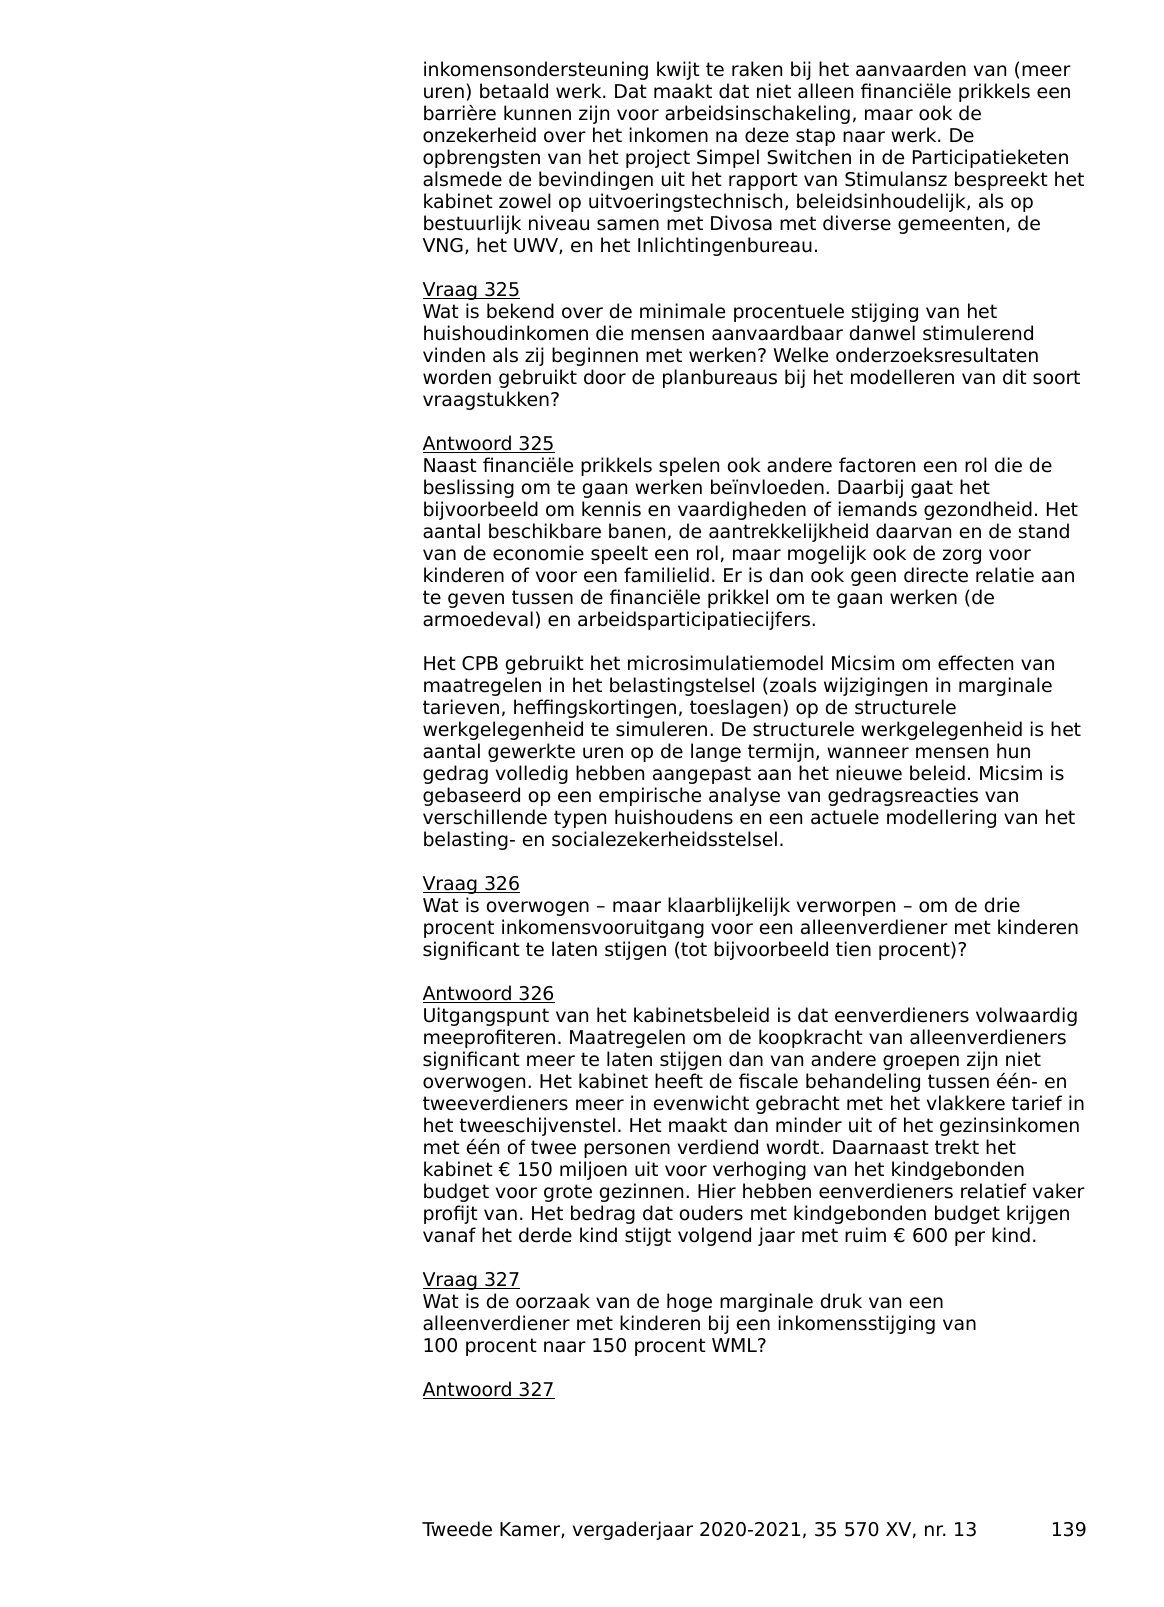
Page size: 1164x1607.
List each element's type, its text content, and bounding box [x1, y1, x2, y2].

text Vraag 327 [422, 1269, 1087, 1291]
text Het CPB gebruikt het microsimulatiemodel Micsim om effecten van maatregelen in het belastingstelsel (zoals wijzigingen in marginale tarieven, heffingskortingen, toeslagen) op de structurele werkgelegenheid te simuleren. De structurele werkgelegenheid is het aantal gewerkte uren op de lange termijn, wanneer mensen hun gedrag volledig hebben aangepast aan het nieuwe beleid. Micsim is gebaseerd op een empirische analyse van gedragsreacties van verschillende typen huishoudens en een actuele modellering van het belasting- en socialezekerheidsstelsel. [422, 653, 1087, 851]
text Antwoord 327 [422, 1379, 1087, 1401]
text Naast financiële prikkels spelen ook andere factoren een rol die de beslissing om te gaan werken beïnvloeden. Daarbij gaat het bijvoorbeeld om kennis en vaardigheden of iemands gezondheid. Het aantal beschikbare banen, de aantrekkelijkheid daarvan en de stand van de economie speelt een rol, maar mogelijk ook de zorg voor kinderen of voor een familielid. Er is dan ook geen directe relatie aan te geven tussen de financiële prikkel om te gaan werken (de armoedeval) en arbeidsparticipatiecijfers. [422, 455, 1087, 631]
text Antwoord 325 [422, 433, 1087, 455]
text Uitgangspunt van het kabinetsbeleid is dat eenverdieners volwaardig meeprofiteren. Maatregelen om de koopkracht van alleenverdieners significant meer te laten stijgen dan van andere groepen zijn niet overwogen. Het kabinet heeft de fiscale behandeling tussen één- en tweeverdieners meer in evenwicht gebracht met het vlakkere tarief in het tweeschijvenstel. Het maakt dan minder uit of het gezinsinkomen met één of twee personen verdiend wordt. Daarnaast trekt het kabinet € 150 miljoen uit voor verhoging van het kindgebonden budget voor grote gezinnen. Hier hebben eenverdieners relatief vaker profijt van. Het bedrag dat ouders met kindgebonden budget krijgen vanaf het derde kind stijgt volgend jaar met ruim € 600 per kind. [422, 1005, 1087, 1247]
text Vraag 326 [422, 873, 1087, 895]
text Wat is bekend over de minimale procentuele stijging van het huishoudinkomen die mensen aanvaardbaar danwel stimulerend vinden als zij beginnen met werken? Welke onderzoeksresultaten worden gebruikt door de planbureaus bij het modelleren van dit soort vraagstukken? [422, 301, 1087, 411]
text Antwoord 326 [422, 983, 1087, 1005]
text inkomensondersteuning kwijt te raken bij het aanvaarden van (meer uren) betaald werk. Dat maakt dat niet alleen financiële prikkels een barrière kunnen zijn voor arbeidsinschakeling, maar ook de onzekerheid over het inkomen na deze stap naar werk. De opbrengsten van het project Simpel Switchen in de Participatieketen alsmede de bevindingen uit het rapport van Stimulansz bespreekt het kabinet zowel op uitvoeringstechnisch, beleidsinhoudelijk, als op bestuurlijk niveau samen met Divosa met diverse gemeenten, de VNG, het UWV, en het Inlichtingenbureau. [422, 59, 1087, 257]
text Vraag 325 [422, 279, 1087, 301]
text Wat is de oorzaak van de hoge marginale druk van een alleenverdiener met kinderen bij een inkomensstijging van 100 procent naar 150 procent WML? [422, 1291, 1087, 1357]
text Wat is overwogen – maar klaarblijkelijk verworpen – om de drie procent inkomensvooruitgang voor een alleenverdiener met kinderen significant te laten stijgen (tot bijvoorbeeld tien procent)? [422, 895, 1087, 961]
